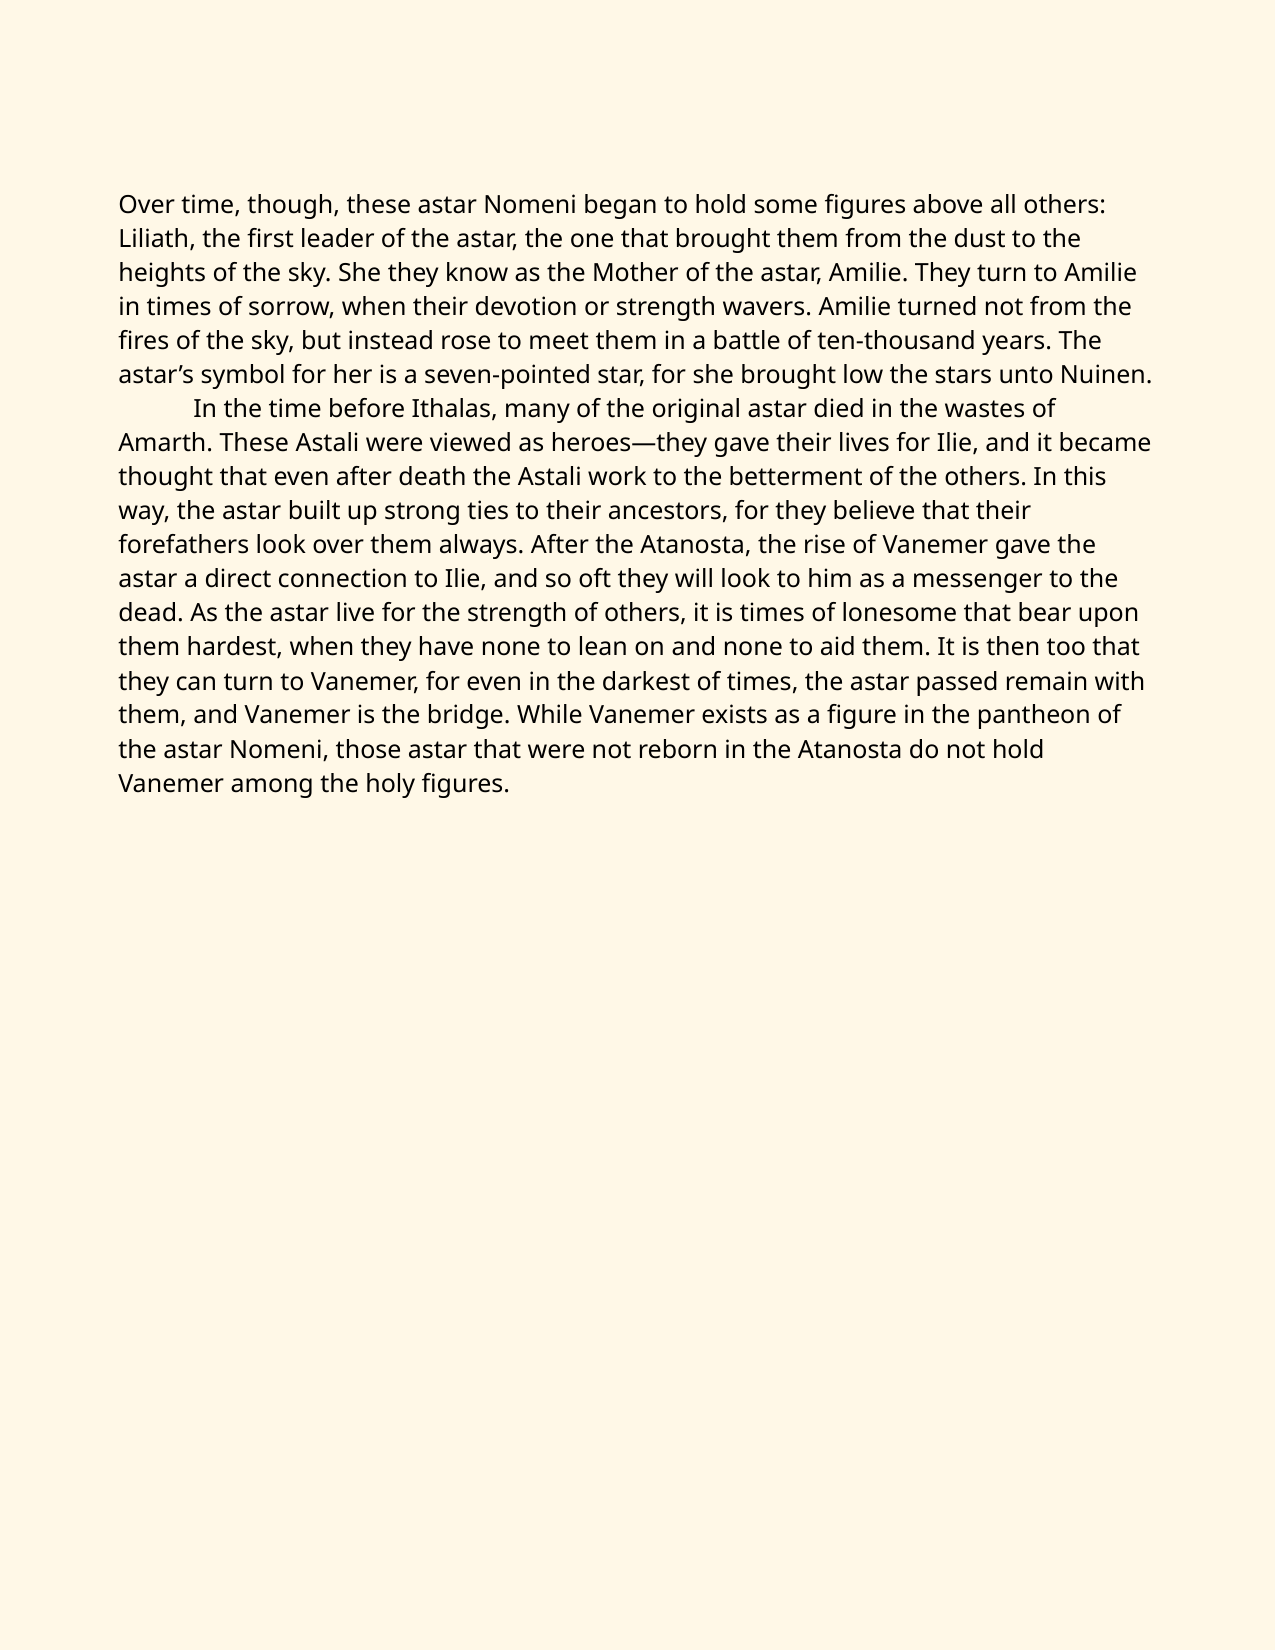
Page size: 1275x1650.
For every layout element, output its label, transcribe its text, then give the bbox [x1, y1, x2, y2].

text Over time, though, these astar Nomeni began to hold some figures above all others: Liliath, the first leader of the astar, the one that brought them from the dust to the heights of the sky. She they know as the Mother of the astar, Amilie. They turn to Amilie in times of sorrow, when their devotion or strength wavers. Amilie turned not from the fires of the sky, but instead rose to meet them in a battle of ten-thousand years. The astar’s symbol for her is a seven-pointed star, for she brought low the stars unto Nuinen. [118, 186, 1157, 391]
text In the time before Ithalas, many of the original astar died in the wastes of Amarth. These Astali were viewed as heroes—they gave their lives for Ilie, and it became thought that even after death the Astali work to the betterment of the others. In this way, the astar built up strong ties to their ancestors, for they believe that their forefathers look over them always. After the Atanosta, the rise of Vanemer gave the astar a direct connection to Ilie, and so oft they will look to him as a messenger to the dead. As the astar live for the strength of others, it is times of lonesome that bear upon them hardest, when they have none to lean on and none to aid them. It is then too that they can turn to Vanemer, for even in the darkest of times, the astar passed remain with them, and Vanemer is the bridge. While Vanemer exists as a figure in the pantheon of the astar Nomeni, those astar that were not reborn in the Atanosta do not hold Vanemer among the holy figures. [118, 391, 1157, 799]
